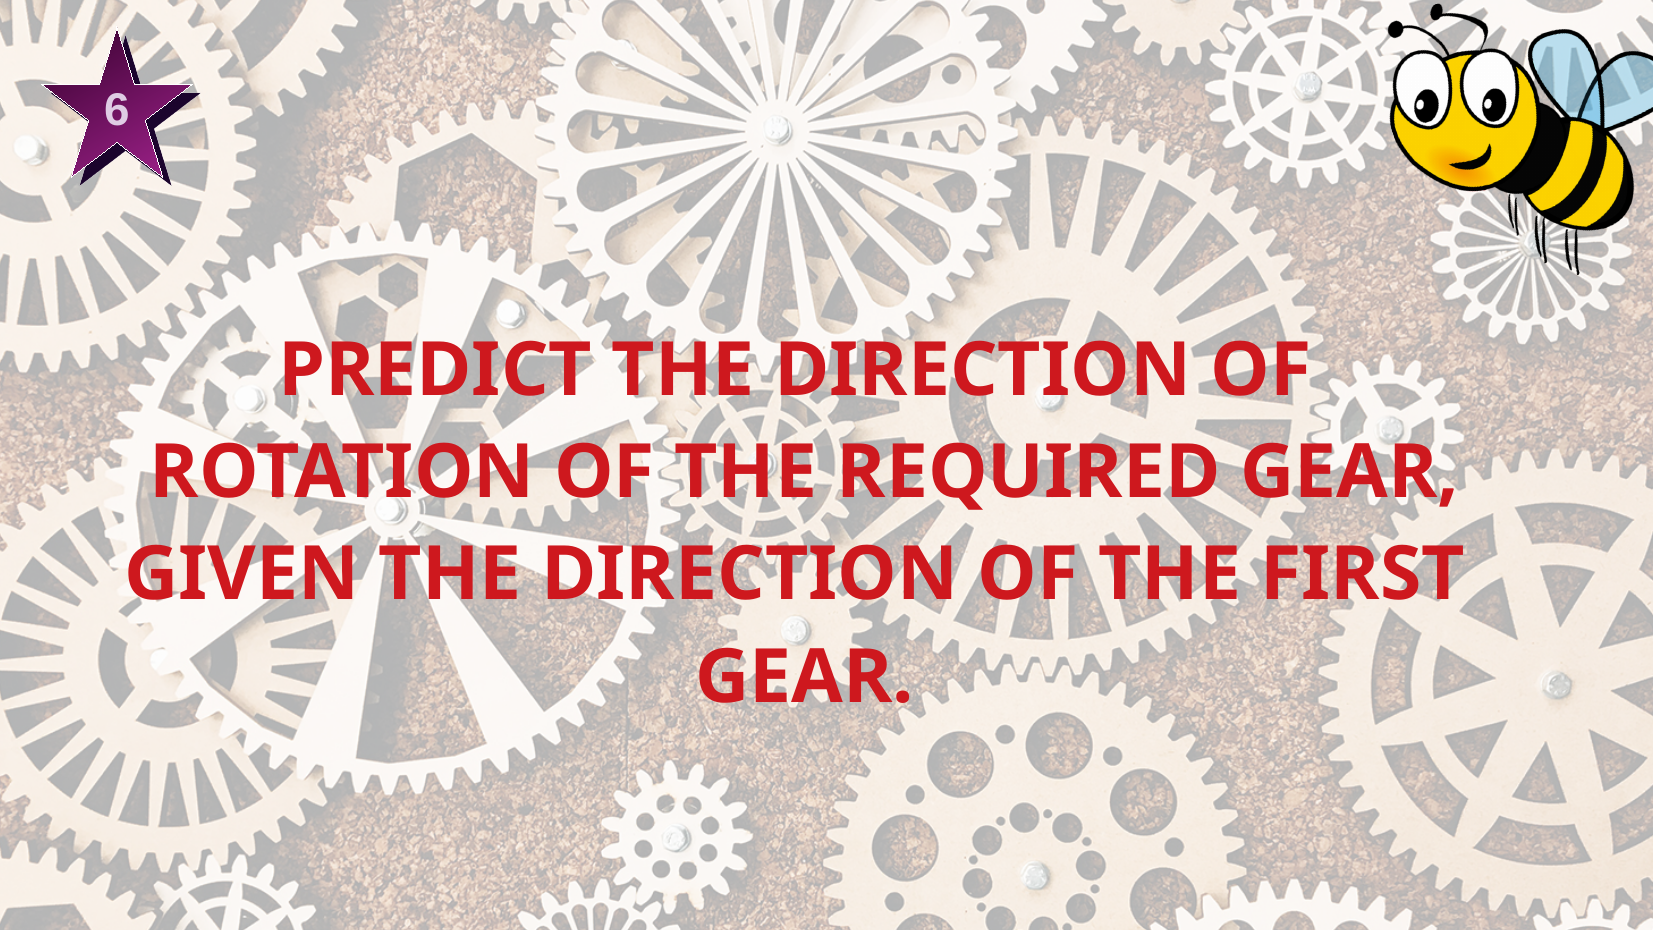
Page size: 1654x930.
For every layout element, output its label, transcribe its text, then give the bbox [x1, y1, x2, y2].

text_box PREDICT THE DIRECTION OF ROTATION OF THE REQUIRED GEAR, GIVEN THE DIRECTION OF THE FIRST GEAR. [109, 307, 1544, 623]
picture [0, 0, 1653, 930]
text_box 6 [41, 26, 193, 178]
